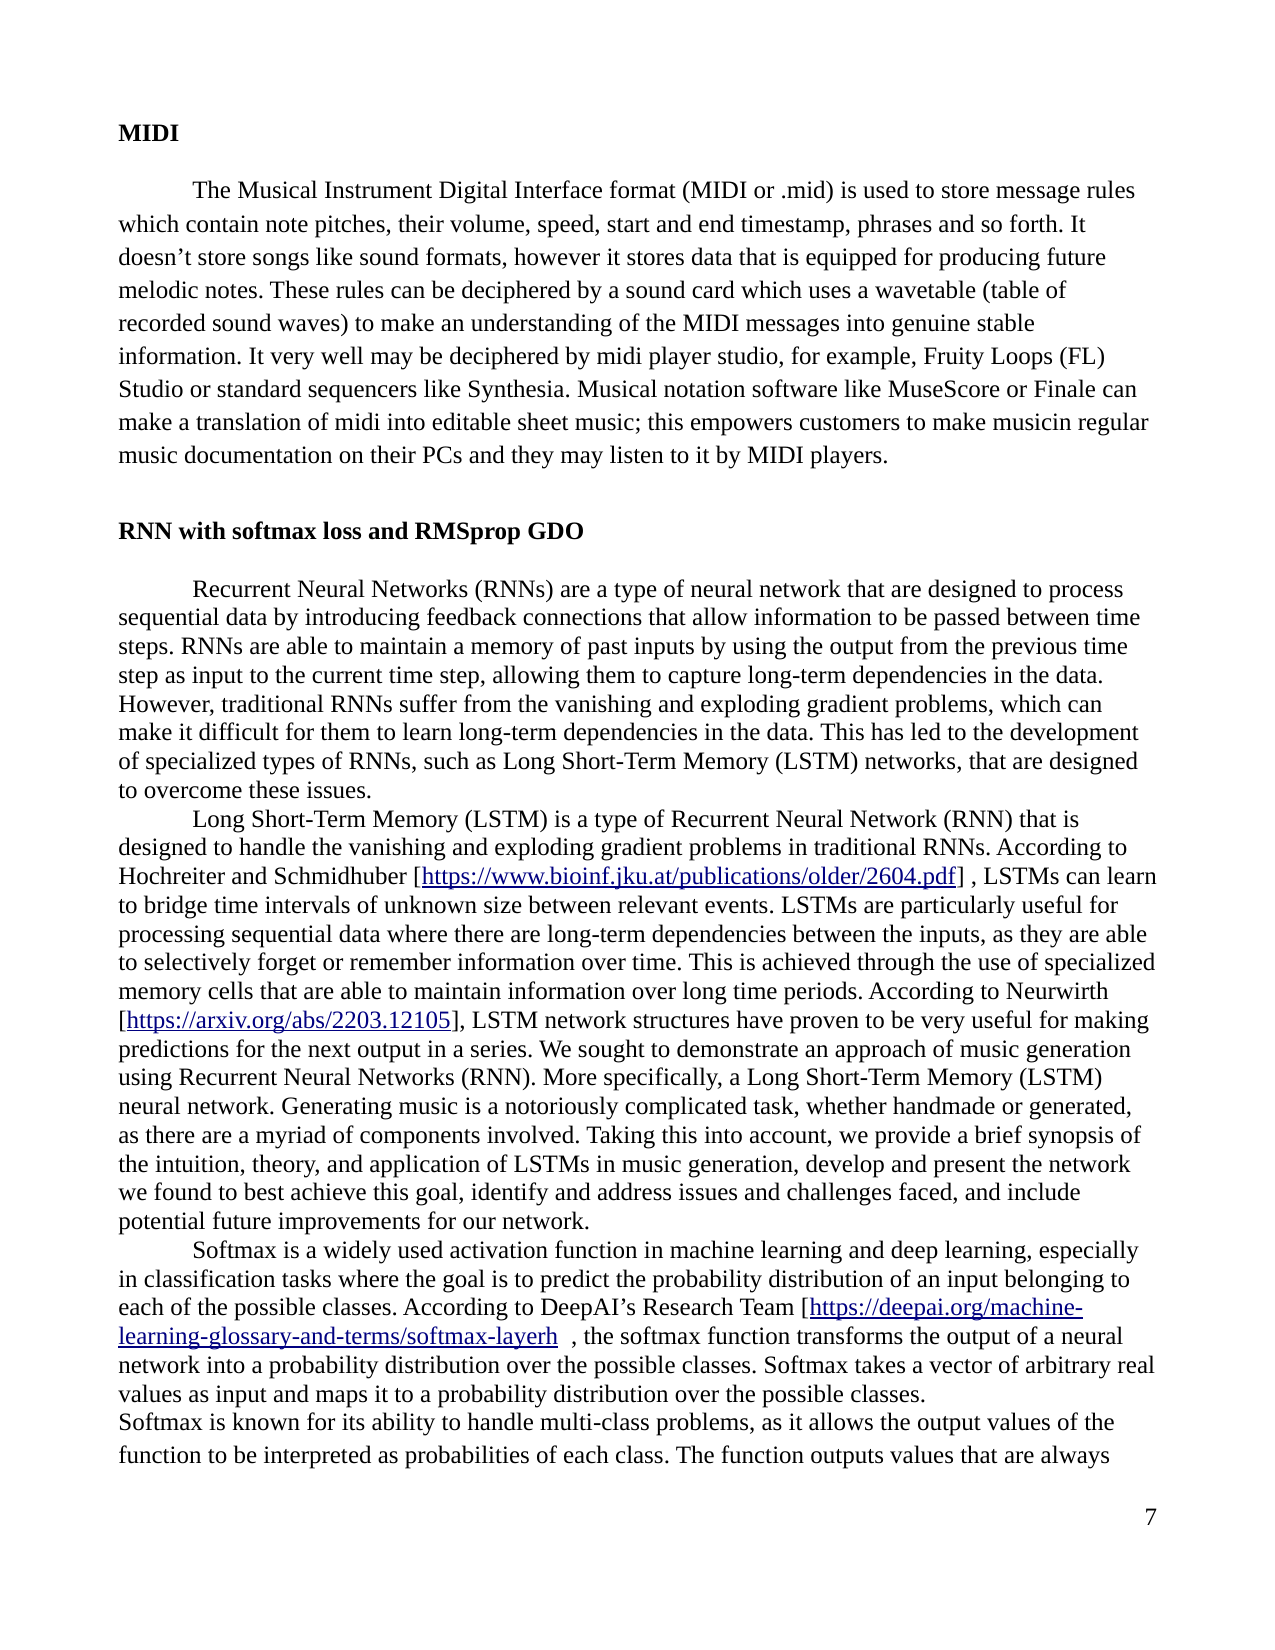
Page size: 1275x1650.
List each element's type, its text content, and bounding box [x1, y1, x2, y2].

text MIDI [118, 118, 1157, 147]
text The Musical Instrument Digital Interface format (MIDI or .mid) is used to store message rules which contain note pitches, their volume, speed, start and end timestamp, phrases and so forth. It doesn’t store songs like sound formats, however it stores data that is equipped for producing future melodic notes. These rules can be deciphered by a sound card which uses a wavetable (table of recorded sound waves) to make an understanding of the MIDI messages into genuine stable information. It very well may be deciphered by midi player studio, for example, Fruity Loops (FL) Studio or standard sequencers like Synthesia. Musical notation software like MuseScore or Finale can make a translation of midi into editable sheet music; this empowers customers to make musicin regular music documentation on their PCs and they may listen to it by MIDI players. [118, 176, 1157, 468]
text Recurrent Neural Networks (RNNs) are a type of neural network that are designed to process sequential data by introducing feedback connections that allow information to be passed between time steps. RNNs are able to maintain a memory of past inputs by using the output from the previous time step as input to the current time step, allowing them to capture long-term dependencies in the data. However, traditional RNNs suffer from the vanishing and exploding gradient problems, which can make it difficult for them to learn long-term dependencies in the data. This has led to the development of specialized types of RNNs, such as Long Short-Term Memory (LSTM) networks, that are designed to overcome these issues. [118, 574, 1157, 804]
text Softmax is a widely used activation function in machine learning and deep learning, especially in classification tasks where the goal is to predict the probability distribution of an input belonging to each of the possible classes. According to DeepAI’s Research Team [https://deepai.org/machine-learning-glossary-and-terms/softmax-layerh , the softmax function transforms the output of a neural network into a probability distribution over the possible classes. Softmax takes a vector of arbitrary real values as input and maps it to a probability distribution over the possible classes. [118, 1235, 1157, 1407]
text Long Short-Term Memory (LSTM) is a type of Recurrent Neural Network (RNN) that is designed to handle the vanishing and exploding gradient problems in traditional RNNs. According to Hochreiter and Schmidhuber [https://www.bioinf.jku.at/publications/older/2604.pdf] , LSTMs can learn to bridge time intervals of unknown size between relevant events. LSTMs are particularly useful for processing sequential data where there are long-term dependencies between the inputs, as they are able to selectively forget or remember information over time. This is achieved through the use of specialized memory cells that are able to maintain information over long time periods. According to Neurwirth [https://arxiv.org/abs/2203.12105], LSTM network structures have proven to be very useful for making predictions for the next output in a series. We sought to demonstrate an approach of music generation using Recurrent Neural Networks (RNN). More specifically, a Long Short-Term Memory (LSTM) neural network. Generating music is a notoriously complicated task, whether handmade or generated, as there are a myriad of components involved. Taking this into account, we provide a brief synopsis of the intuition, theory, and application of LSTMs in music generation, develop and present the network we found to best achieve this goal, identify and address issues and challenges faced, and include potential future improvements for our network. [118, 804, 1157, 1235]
text Softmax is known for its ability to handle multi-class problems, as it allows the output values of the function to be interpreted as probabilities of each class. The function outputs values that are always [118, 1407, 1157, 1469]
text RNN with softmax loss and RMSprop GDO [118, 516, 1157, 545]
